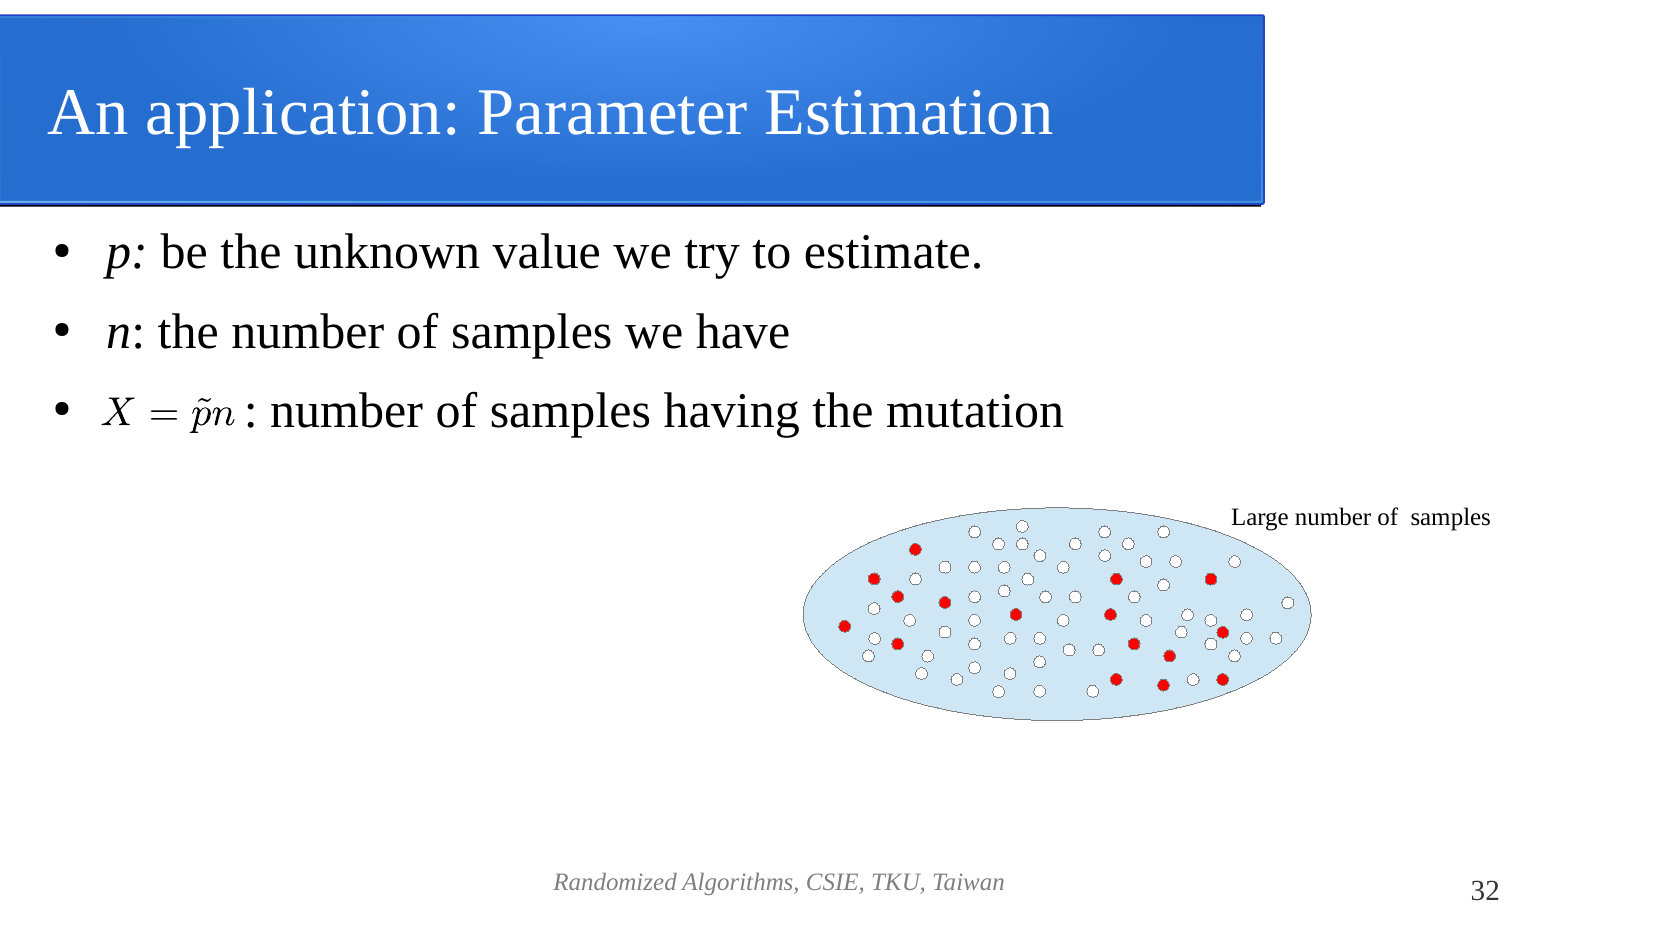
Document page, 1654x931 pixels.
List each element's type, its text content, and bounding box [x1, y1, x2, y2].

text_box [803, 507, 1312, 721]
title An application: Parameter Estimation [47, 35, 1199, 189]
picture [100, 397, 235, 433]
text_box Large number of samples [1216, 496, 1583, 544]
list p: be the unknown value we try to estimate. n: the number of samples we have : number of samples having the mutation [35, 224, 1524, 764]
